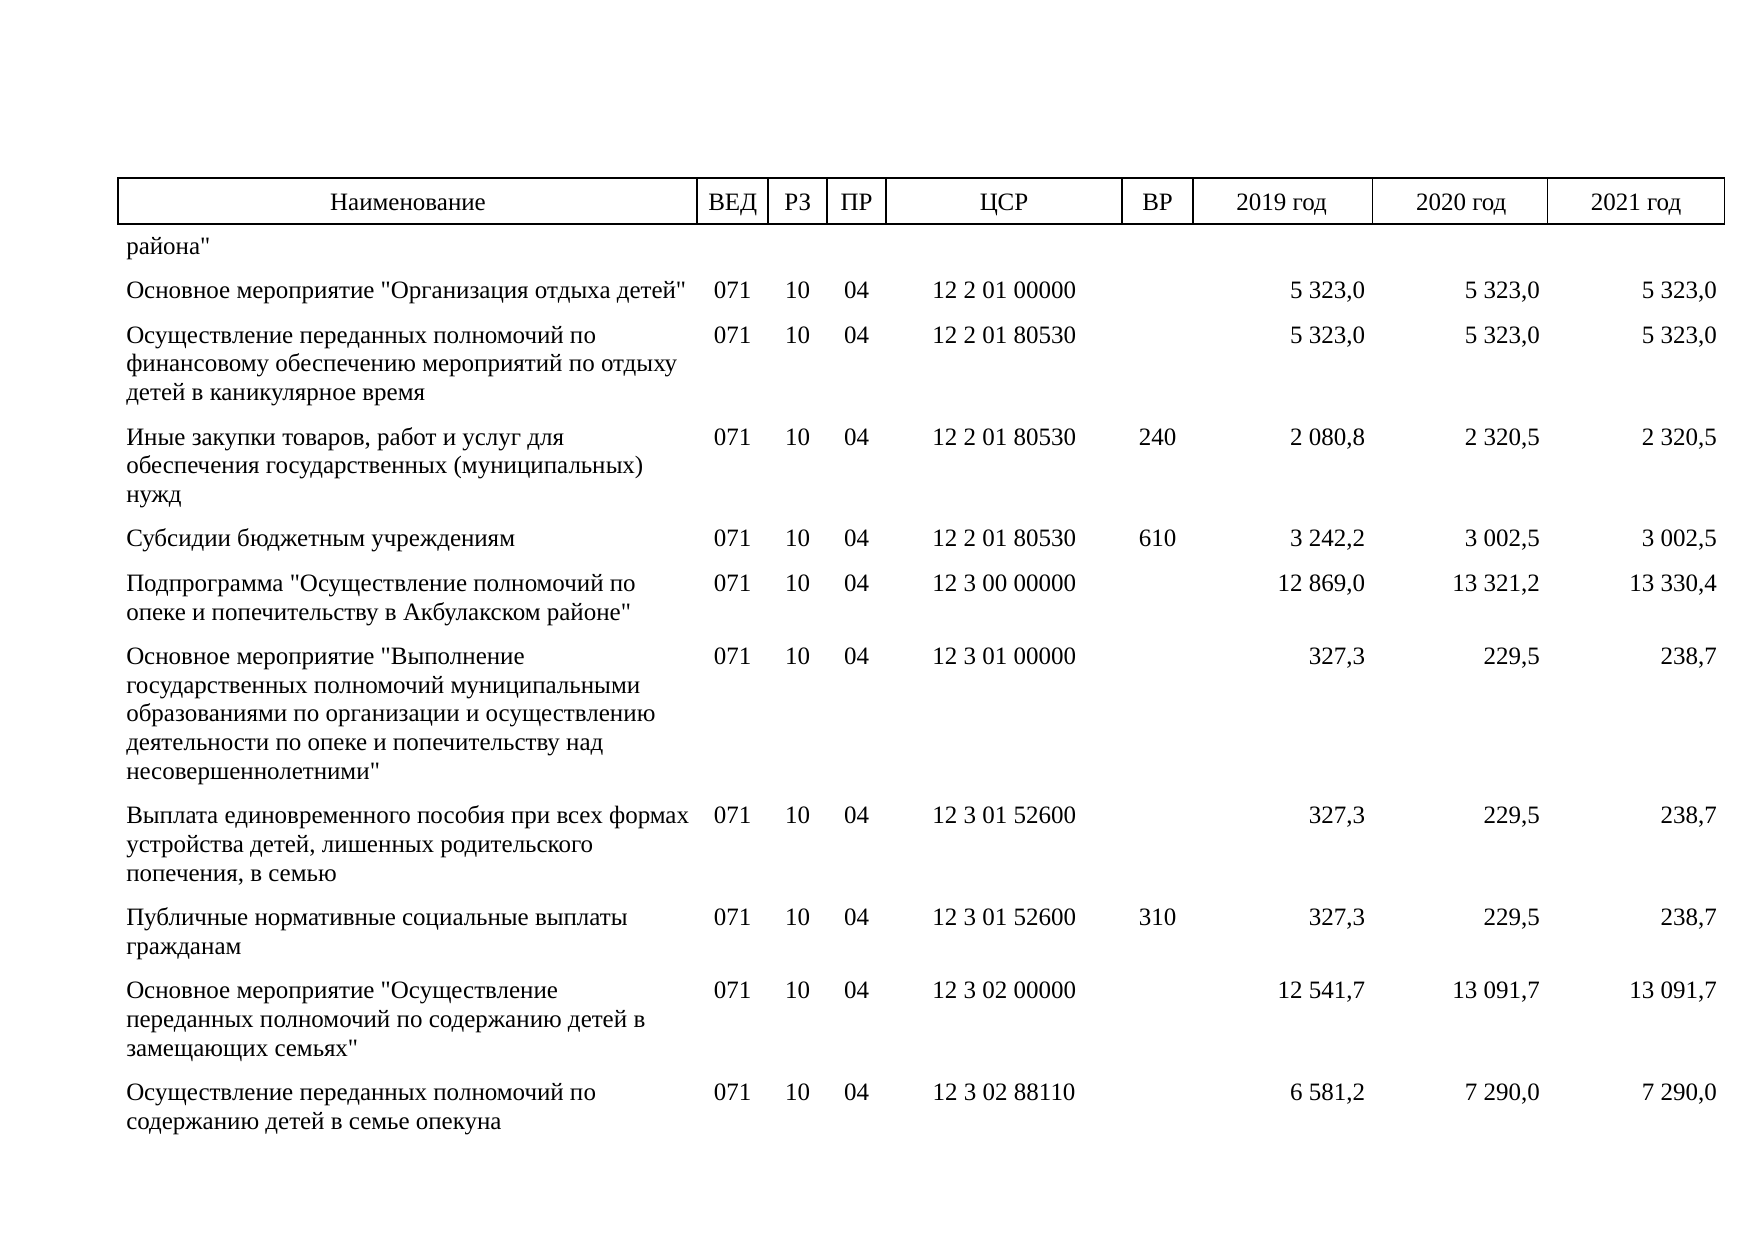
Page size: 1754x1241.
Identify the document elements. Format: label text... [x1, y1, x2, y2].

table_cell 04 [827, 312, 886, 414]
table_cell 3 002,5 [1547, 516, 1724, 560]
table_header [1194, 179, 1372, 223]
table_cell 10 [768, 268, 827, 312]
table_cell 10 [768, 633, 827, 793]
table_cell 071 [697, 560, 768, 633]
table_header ВР [1130, 187, 1185, 215]
table_header 2019 год [1201, 187, 1362, 215]
table_cell 5 323,0 [1547, 312, 1724, 414]
table_cell 071 [697, 793, 768, 894]
table_header РЗ [776, 187, 819, 215]
table_cell 3 242,2 [1193, 516, 1372, 560]
table_cell 10 [768, 1070, 827, 1143]
table_cell 2 320,5 [1373, 414, 1547, 516]
table_cell 3 002,5 [1373, 516, 1547, 560]
table_cell [1193, 225, 1372, 268]
table_cell 10 [768, 895, 827, 968]
table_cell [1122, 560, 1193, 633]
table_header [698, 179, 767, 223]
table_header [1548, 179, 1724, 223]
table_cell 7 290,0 [1373, 1070, 1547, 1143]
table_cell [1122, 268, 1193, 312]
table_cell 229,5 [1373, 793, 1547, 894]
table_cell 5 323,0 [1193, 312, 1372, 414]
table_cell 10 [768, 968, 827, 1069]
table_cell 071 [697, 516, 768, 560]
table_header [769, 179, 826, 223]
table_cell 5 323,0 [1547, 268, 1724, 312]
table_cell Основное мероприятие "Организация отдыха детей" [118, 268, 697, 312]
table_cell 12 3 01 52600 [886, 793, 1122, 894]
table_header 2021 год [1555, 187, 1717, 215]
table_cell 12 3 01 00000 [886, 633, 1122, 793]
table_cell 13 321,2 [1373, 560, 1547, 633]
table_cell 13 330,4 [1547, 560, 1724, 633]
table_header ЦСР [894, 187, 1114, 215]
table_cell 240 [1122, 414, 1193, 516]
table_cell 10 [768, 560, 827, 633]
table_cell 10 [768, 516, 827, 560]
table_cell 071 [697, 268, 768, 312]
table_cell 071 [697, 414, 768, 516]
table_cell 12 3 00 00000 [886, 560, 1122, 633]
table_cell [1122, 1070, 1193, 1143]
table_cell 04 [827, 516, 886, 560]
table_cell 04 [827, 414, 886, 516]
table_cell [768, 225, 827, 268]
table_cell 13 091,7 [1373, 968, 1547, 1069]
table_cell Основное мероприятие "Выполнение государственных полномочий муниципальными образованиями по организации и осуществлению деятельности по опеке и попечительству над несовершеннолетними" [118, 633, 697, 793]
table_cell 12 3 02 00000 [886, 968, 1122, 1069]
table_cell 327,3 [1193, 633, 1372, 793]
table_cell 12 2 01 80530 [886, 516, 1122, 560]
table_cell [1122, 312, 1193, 414]
table_cell 04 [827, 895, 886, 968]
table_header ВЕД [705, 187, 760, 215]
table_header ПР [835, 187, 878, 215]
table_cell Иные закупки товаров, работ и услуг для обеспечения государственных (муниципальных) нужд [118, 414, 697, 516]
table_cell 327,3 [1193, 895, 1372, 968]
table_cell Осуществление переданных полномочий по финансовому обеспечению мероприятий по отдыху детей в каникулярное время [118, 312, 697, 414]
table_cell Основное мероприятие "Осуществление переданных полномочий по содержанию детей в замещающих семьях" [118, 968, 697, 1069]
table_cell 04 [827, 268, 886, 312]
table_cell 04 [827, 560, 886, 633]
table_header [119, 179, 696, 223]
table_cell 5 323,0 [1193, 268, 1372, 312]
table_cell 310 [1122, 895, 1193, 968]
table_cell 2 320,5 [1547, 414, 1724, 516]
table_cell [1122, 968, 1193, 1069]
table_cell [1373, 225, 1547, 268]
table_cell района" [118, 225, 697, 268]
table_cell 04 [827, 1070, 886, 1143]
table_header [887, 179, 1121, 223]
table_cell 04 [827, 968, 886, 1069]
table_cell 238,7 [1547, 895, 1724, 968]
table_cell 071 [697, 633, 768, 793]
table_header [1123, 179, 1192, 223]
table_cell 071 [697, 968, 768, 1069]
table_header [828, 179, 885, 223]
table_cell 12 2 01 00000 [886, 268, 1122, 312]
table_cell 12 869,0 [1193, 560, 1372, 633]
table_cell 238,7 [1547, 793, 1724, 894]
table_cell [1122, 633, 1193, 793]
table_cell [697, 225, 768, 268]
table_cell [1122, 225, 1193, 268]
table_cell 10 [768, 793, 827, 894]
table_cell 238,7 [1547, 633, 1724, 793]
table_cell Выплата единовременного пособия при всех формах устройства детей, лишенных родительского попечения, в семью [118, 793, 697, 894]
table_cell 5 323,0 [1373, 312, 1547, 414]
table_cell 5 323,0 [1373, 268, 1547, 312]
table_cell 071 [697, 895, 768, 968]
table_cell Публичные нормативные социальные выплаты гражданам [118, 895, 697, 968]
table_cell [1547, 225, 1724, 268]
table_cell 10 [768, 414, 827, 516]
table_cell 12 541,7 [1193, 968, 1372, 1069]
table_cell 2 080,8 [1193, 414, 1372, 516]
table_cell 04 [827, 633, 886, 793]
table_cell 229,5 [1373, 633, 1547, 793]
table_cell 12 2 01 80530 [886, 414, 1122, 516]
table_header [1373, 179, 1547, 223]
table_cell 071 [697, 1070, 768, 1143]
table_cell Субсидии бюджетным учреждениям [118, 516, 697, 560]
table_header Наименование [126, 187, 689, 215]
table_cell [886, 225, 1122, 268]
table_header 2020 год [1380, 187, 1542, 215]
table_cell 6 581,2 [1193, 1070, 1372, 1143]
table_cell 327,3 [1193, 793, 1372, 894]
table_cell 7 290,0 [1547, 1070, 1724, 1143]
table_cell 10 [768, 312, 827, 414]
table_cell 04 [827, 793, 886, 894]
table_cell Осуществление переданных полномочий по содержанию детей в семье опекуна [118, 1070, 697, 1143]
table_cell 610 [1122, 516, 1193, 560]
table_cell 13 091,7 [1547, 968, 1724, 1069]
table_cell 229,5 [1373, 895, 1547, 968]
table_cell 12 2 01 80530 [886, 312, 1122, 414]
table_cell Подпрограмма "Осуществление полномочий по опеке и попечительству в Акбулакском районе" [118, 560, 697, 633]
table_cell [1122, 793, 1193, 894]
table_cell 12 3 01 52600 [886, 895, 1122, 968]
table_cell [827, 225, 886, 268]
table_cell 12 3 02 88110 [886, 1070, 1122, 1143]
table_cell 071 [697, 312, 768, 414]
